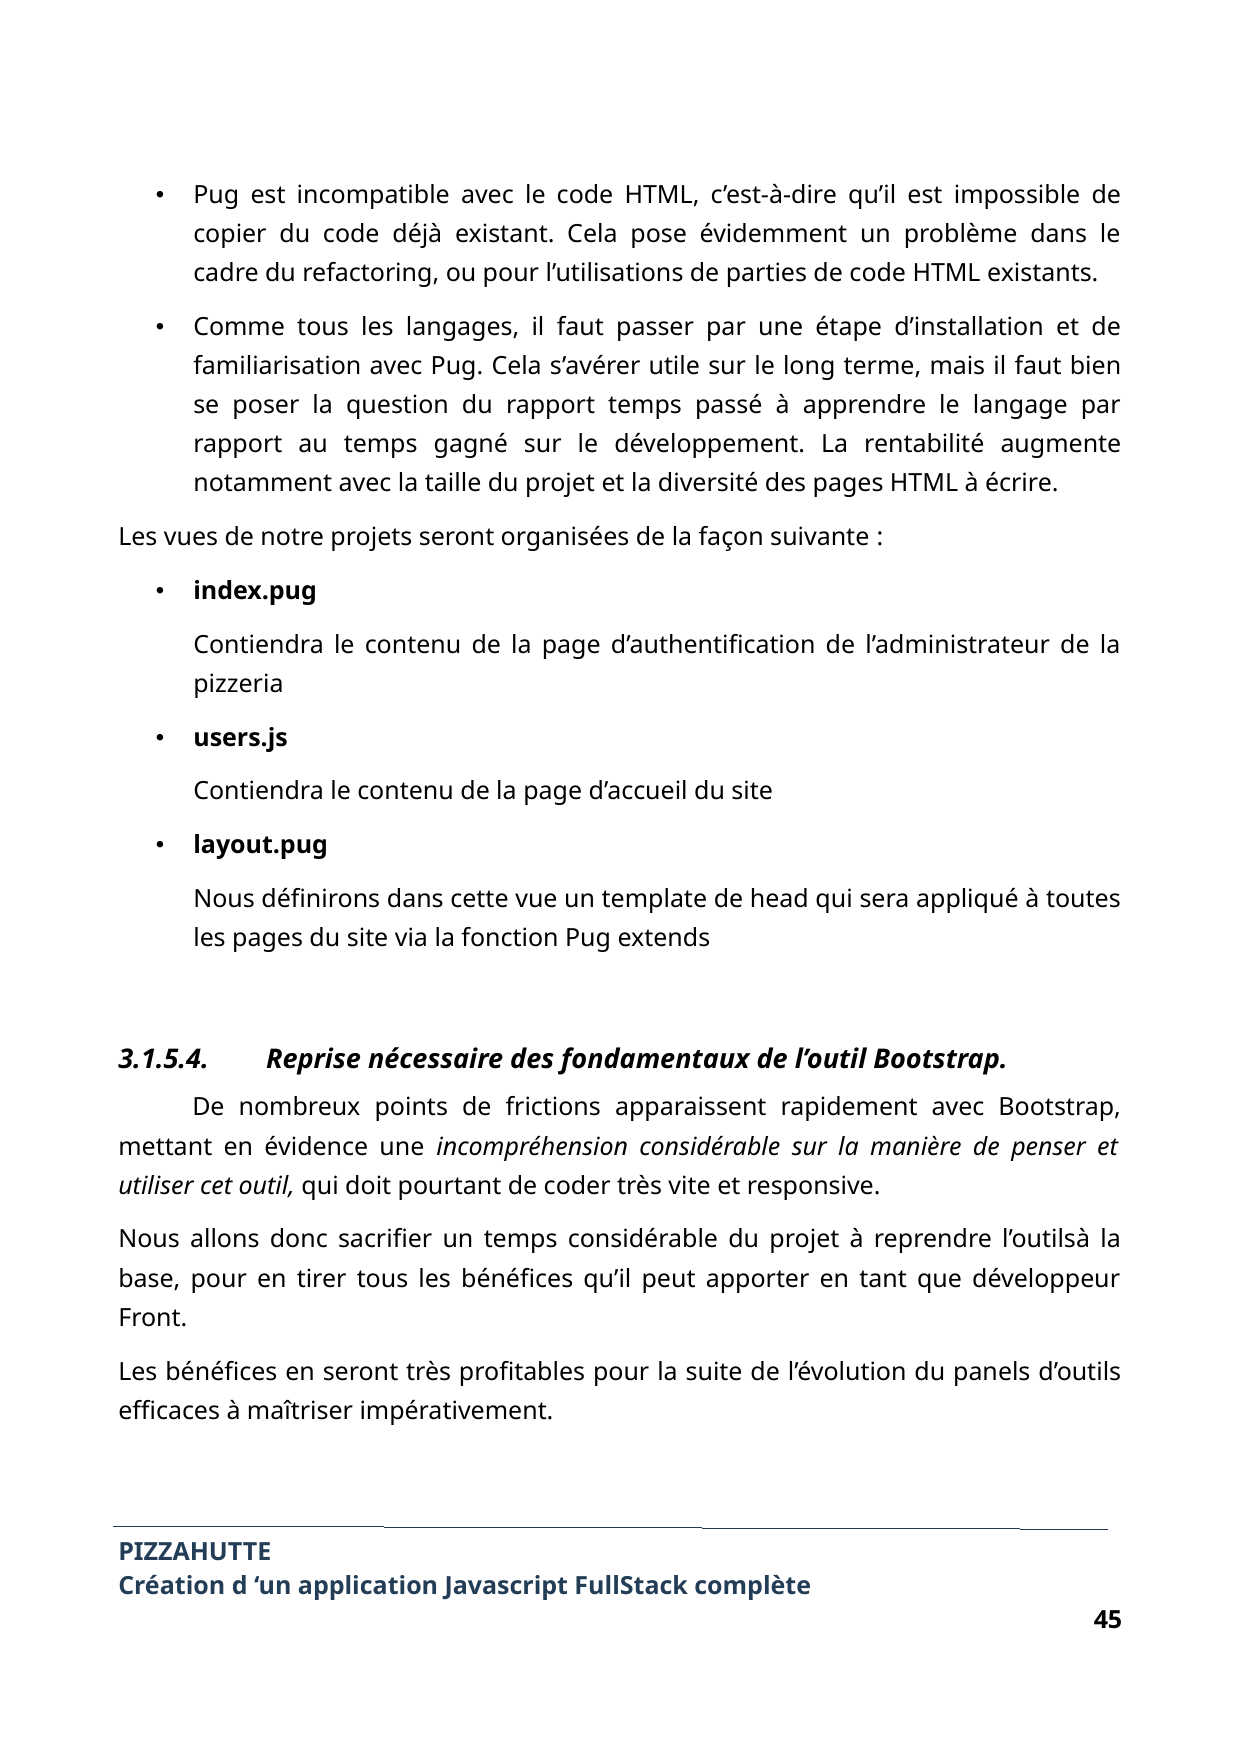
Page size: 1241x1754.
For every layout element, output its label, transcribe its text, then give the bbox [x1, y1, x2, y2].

list Nous définirons dans cette vue un template de head qui sera appliqué à toutes les pages du site via la fonction Pug extends [156, 881, 1122, 954]
list Comme tous les langages, il faut passer par une étape d’installation et de familiarisation avec Pug. Cela s’avérer utile sur le long terme, mais il faut bien se poser la question du rapport temps passé à apprendre le langage par rapport au temps gagné sur le développement. La rentabilité augmente notamment avec la taille du projet et la diversité des pages HTML à écrire. [156, 308, 1122, 499]
text De nombreux points de frictions apparaissent rapidement avec Bootstrap, mettant en évidence une incompréhension considérable sur la manière de penser et utiliser cet outil, qui doit pourtant de coder très vite et responsive. [118, 1089, 1122, 1201]
list users.js [156, 719, 1122, 753]
list layout.pug [156, 827, 1122, 861]
list Contiendra le contenu de la page d’authentification de l’administrateur de la pizzeria [156, 626, 1122, 699]
list index.pug [156, 573, 1122, 607]
text Les bénéfices en seront très profitables pour la suite de l’évolution du panels d’outils efficaces à maîtriser impérativement. [118, 1353, 1122, 1426]
text Les vues de notre projets seront organisées de la façon suivante : [118, 519, 1122, 553]
list Pug est incompatible avec le code HTML, c’est-à-dire qu’il est impossible de copier du code déjà existant. Cela pose évidemment un problème dans le cadre du refactoring, ou pour l’utilisations de parties de code HTML existants. [156, 176, 1122, 289]
list Contiendra le contenu de la page d’accueil du site [156, 773, 1122, 807]
text Nous allons donc sacrifier un temps considérable du projet à reprendre l’outilsà la base, pour en tirer tous les bénéfices qu’il peut apporter en tant que développeur Front. [118, 1221, 1122, 1333]
subtitle Reprise nécessaire des fondamentaux de l’outil Bootstrap. [118, 1040, 1122, 1077]
